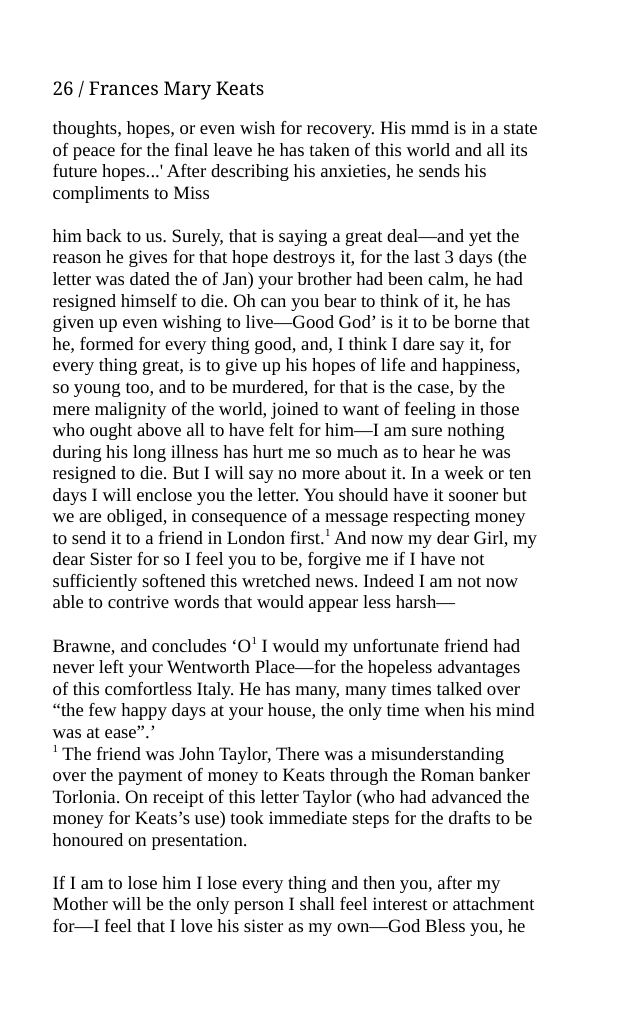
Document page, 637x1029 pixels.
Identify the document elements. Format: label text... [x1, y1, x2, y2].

text Brawne, and concludes ‘O1 I would my unfortunate friend had never left your Wentworth Place—for the hopeless advantages of this comfortless Italy. He has many, many times talked over “the few happy days at your house, the only time when his mind was at ease”.’ [52, 634, 538, 742]
text thoughts, hopes, or even wish for recovery. His mmd is in a state of peace for the final leave he has taken of this world and all its future hopes...' After describing his anxieties, he sends his compliments to Miss [52, 117, 538, 203]
text If I am to lose him I lose every thing and then you, after my Mother will be the only person I shall feel interest or attachment for—I feel that I love his sister as my own—God Bless you, he [52, 872, 538, 936]
text 1 The friend was John Taylor, There was a misunderstanding over the payment of money to Keats through the Roman banker Torlonia. On receipt of this letter Taylor (who had advanced the money for Keats’s use) took immediate steps for the drafts to be honoured on presentation. [52, 742, 538, 850]
text him back to us. Surely, that is saying a great deal—and yet the reason he gives for that hope destroys it, for the last 3 days (the letter was dated the of Jan) your brother had been calm, he had resigned himself to die. Oh can you bear to think of it, he has given up even wishing to live—Good God’ is it to be borne that he, formed for every thing good, and, I think I dare say it, for every thing great, is to give up his hopes of life and happiness, so young too, and to be murdered, for that is the case, by the mere malignity of the world, joined to want of feeling in those who ought above all to have felt for him—I am sure nothing during his long illness has hurt me so much as to hear he was resigned to die. But I will say no more about it. In a week or ten days I will enclose you the letter. You should have it sooner but we are obliged, in consequence of a message respecting money to send it to a friend in London first.1 And now my dear Girl, my dear Sister for so I feel you to be, forgive me if I have not sufficiently softened this wretched news. Indeed I am not now able to contrive words that would appear less harsh— [52, 225, 538, 613]
